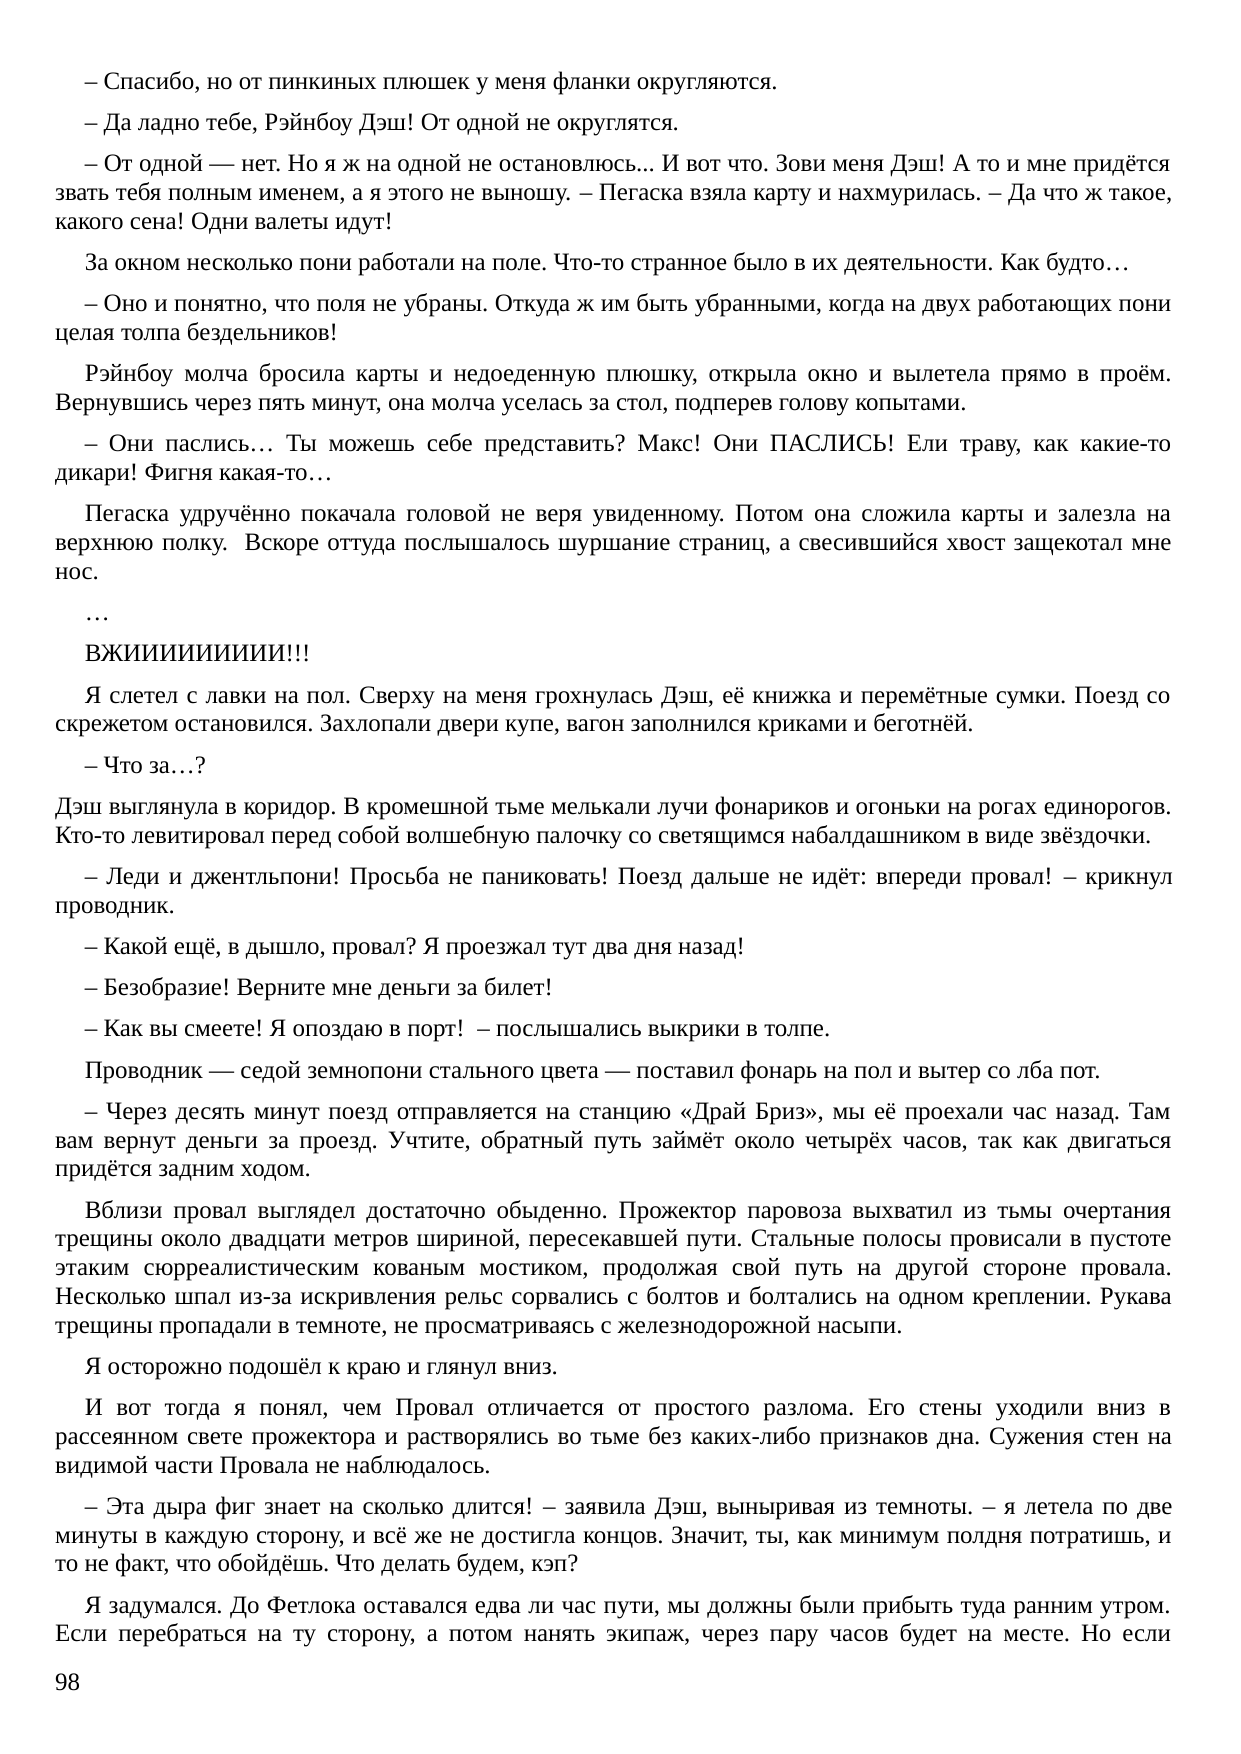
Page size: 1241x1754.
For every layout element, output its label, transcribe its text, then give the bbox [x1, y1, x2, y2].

text Дэш выглянула в коридор. В кромешной тьме мелькали лучи фонариков и огоньки на рогах единорогов. Кто-то левитировал перед собой волшебную палочку со светящимся набалдашником в виде звёздочки. [55, 791, 1173, 848]
text За окном несколько пони работали на поле. Что-то странное было в их деятельности. Как будто… [55, 247, 1173, 276]
text – Оно и понятно, что поля не убраны. Откуда ж им быть убранными, когда на двух работающих пони целая толпа бездельников! [55, 288, 1173, 346]
text – Да ладно тебе, Рэйнбоу Дэш! От одной не округлятся. [55, 107, 1173, 136]
text Рэйнбоу молча бросила карты и недоеденную плюшку, открыла окно и вылетела прямо в проём. Вернувшись через пять минут, она молча уселась за стол, подперев голову копытами. [55, 358, 1173, 416]
text Проводник — седой земнопони стального цвета — поставил фонарь на пол и вытер со лба пот. [55, 1055, 1173, 1083]
text – Они паслись… Ты можешь себе представить? Макс! Они ПАСЛИСЬ! Ели траву, как какие-то дикари! Фигня какая-то… [55, 428, 1173, 486]
text – От одной — нет. Но я ж на одной не остановлюсь... И вот что. Зови меня Дэш! А то и мне придётся звать тебя полным именем, а я этого не выношу. – Пегаска взяла карту и нахмурилась. – Да что ж такое, какого сена! Одни валеты идут! [55, 148, 1173, 235]
text ВЖИИИИИИИИИ!!! [55, 638, 1173, 667]
text – Безобразие! Верните мне деньги за билет! [55, 972, 1173, 1001]
text – Что за…? [55, 750, 1173, 778]
text – Эта дыра фиг знает на сколько длится! – заявила Дэш, выныривая из темноты. – я летела по две минуты в каждую сторону, и всё же не достигла концов. Значит, ты, как минимум полдня потратишь, и то не факт, что обойдёшь. Что делать будем, кэп? [55, 1491, 1173, 1577]
text … [55, 597, 1173, 626]
text Я осторожно подошёл к краю и глянул вниз. [55, 1351, 1173, 1380]
text Я слетел с лавки на пол. Сверху на меня грохнулась Дэш, её книжка и перемётные сумки. Поезд со скрежетом остановился. Захлопали двери купе, вагон заполнился криками и беготнёй. [55, 680, 1173, 737]
text – Через десять минут поезд отправляется на станцию «Драй Бриз», мы её проехали час назад. Там вам вернут деньги за проезд. Учтите, обратный путь займёт около четырёх часов, так как двигаться придётся задним ходом. [55, 1096, 1173, 1182]
text – Спасибо, но от пинкиных плюшек у меня фланки округляются. [55, 66, 1173, 95]
text – Леди и джентльпони! Просьба не паниковать! Поезд дальше не идёт: впереди провал! – крикнул проводник. [55, 861, 1173, 918]
text – Какой ещё, в дышло, провал? Я проезжал тут два дня назад! [55, 931, 1173, 960]
text – Как вы смеете! Я опоздаю в порт! – послышались выкрики в толпе. [55, 1013, 1173, 1042]
text Я задумался. До Фетлока оставался едва ли час пути, мы должны были прибыть туда ранним утром. Если перебраться на ту сторону, а потом нанять экипаж, через пару часов будет на месте. Но если [55, 1590, 1173, 1647]
text Пегаска удручённо покачала головой не веря увиденному. Потом она сложила карты и залезла на верхнюю полку. Вскоре оттуда послышалось шуршание страниц, а свесившийся хвост защекотал мне нос. [55, 498, 1173, 585]
text И вот тогда я понял, чем Провал отличается от простого разлома. Его стены уходили вниз в рассеянном свете прожектора и растворялись во тьме без каких-либо признаков дна. Сужения стен на видимой части Провала не наблюдалось. [55, 1392, 1173, 1478]
text Вблизи провал выглядел достаточно обыденно. Прожектор паровоза выхватил из тьмы очертания трещины около двадцати метров шириной, пересекавшей пути. Стальные полосы провисали в пустоте этаким сюрреалистическим кованым мостиком, продолжая свой путь на другой стороне провала. Несколько шпал из-за искривления рельс сорвались с болтов и болтались на одном креплении. Рукава трещины пропадали в темноте, не просматриваясь с железнодорожной насыпи. [55, 1195, 1173, 1338]
